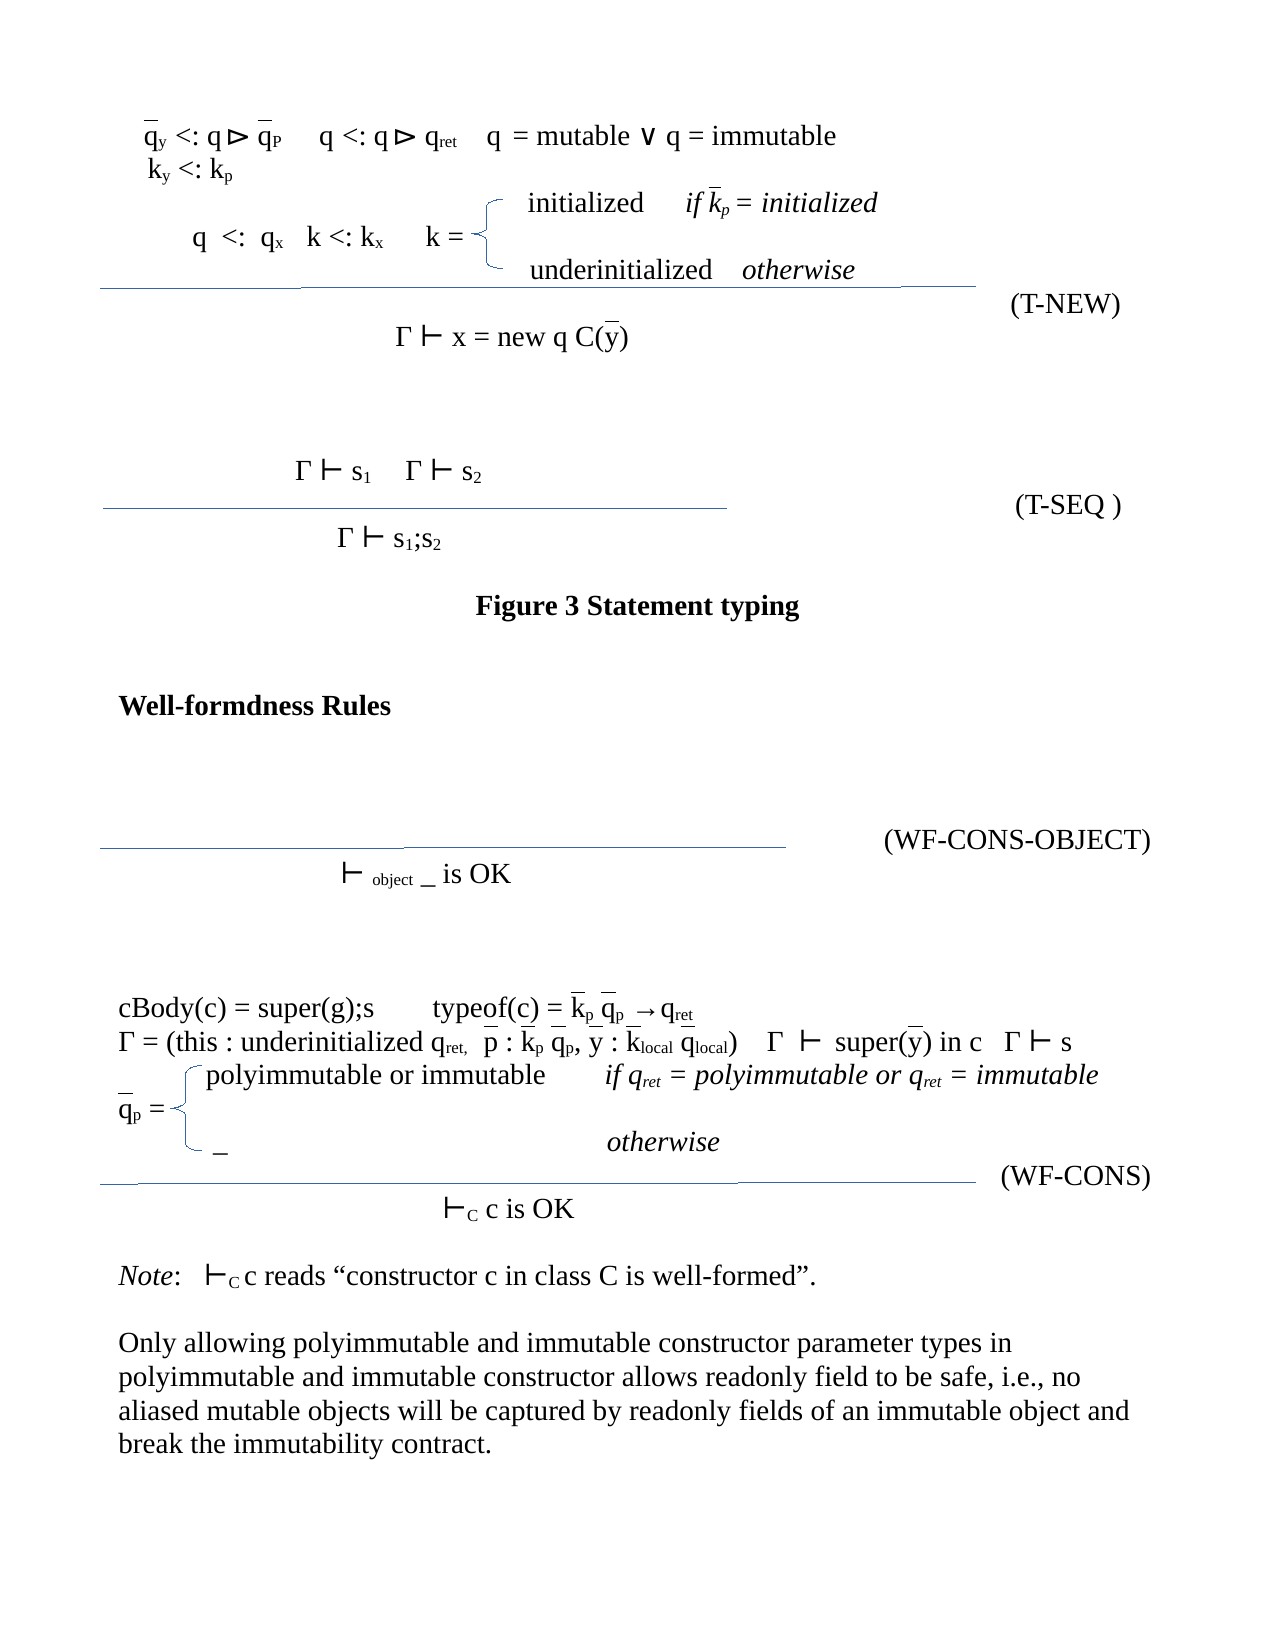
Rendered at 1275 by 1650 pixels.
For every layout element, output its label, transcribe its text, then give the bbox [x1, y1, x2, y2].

text (WF-CONS) [118, 1158, 1157, 1191]
text ky <: kp [118, 152, 1157, 185]
text (T-NEW) [118, 286, 1157, 319]
text Well-formdness Rules [118, 688, 1157, 722]
text Γ = (this : underinitialized qret, p : kp qp, y : klocal qlocal) Γ ⊢ super(y) in c Γ ⊢ s [118, 1024, 1157, 1057]
text Only allowing polyimmutable and immutable constructor parameter types in polyimmutable and immutable constructor allows readonly field to be safe, i.e., no aliased mutable objects will be captured by readonly fields of an immutable object and break the immutability contract. [118, 1326, 1157, 1460]
text ⊢C c is OK [118, 1191, 1157, 1225]
text polyimmutable or immutable if qret = polyimmutable or qret = immutable [118, 1057, 1157, 1091]
text qp = [118, 1091, 1157, 1124]
text Figure 3 Statement typing [118, 588, 1157, 621]
text Note: ⊢C c reads “constructor c in class C is well-formed”. [118, 1258, 1157, 1292]
text initialized if kp = initialized [118, 185, 1157, 219]
text Γ ⊢ s1 Γ ⊢ s2 [118, 453, 1157, 487]
text Γ ⊢ x = new q C(y) [118, 319, 1157, 353]
text q <: qx k <: kx k = [118, 219, 1157, 252]
text (T-SEQ ) [118, 487, 1157, 521]
text qy <: q ⊳ qP q <: q ⊳ qret q = mutable ∨ q = immutable [118, 118, 1157, 152]
text underinitialized otherwise [118, 252, 1157, 286]
text Γ ⊢ s1;s2 [118, 521, 1157, 554]
text _ otherwise [118, 1124, 1157, 1158]
text ⊢ object _ is OK [118, 856, 1157, 889]
text cBody(c) = super(g);s typeof(c) = kp qp →qret [118, 990, 1157, 1024]
text (WF-CONS-OBJECT) [118, 822, 1157, 856]
